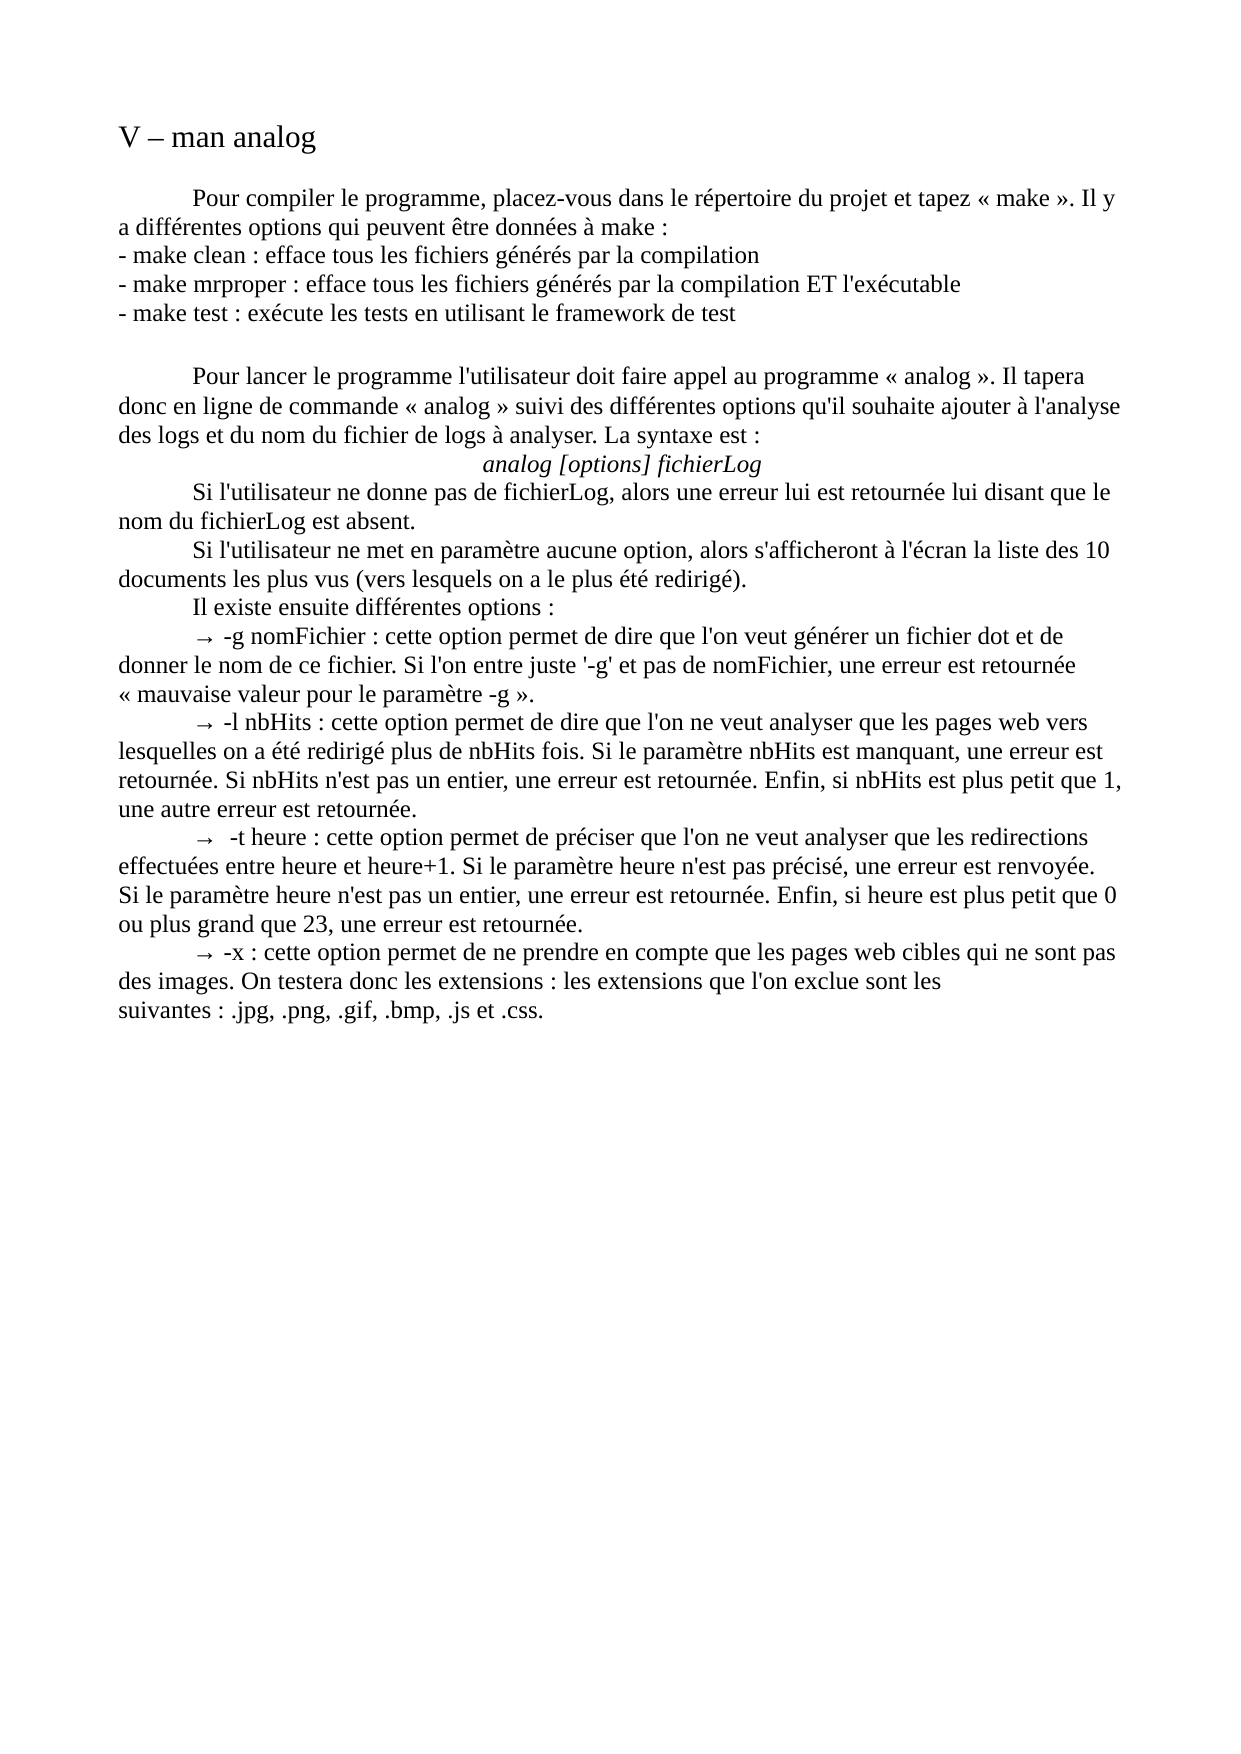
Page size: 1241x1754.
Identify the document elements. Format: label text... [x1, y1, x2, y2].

text Il existe ensuite différentes options : [118, 592, 1122, 621]
text Si l'utilisateur ne donne pas de fichierLog, alors une erreur lui est retournée lui disant que le nom du fichierLog est absent. [118, 477, 1122, 535]
text → -l nbHits : cette option permet de dire que l'on ne veut analyser que les pages web vers lesquelles on a été redirigé plus de nbHits fois. Si le paramètre nbHits est manquant, une erreur est retournée. Si nbHits n'est pas un entier, une erreur est retournée. Enfin, si nbHits est plus petit que 1, une autre erreur est retournée. [118, 707, 1122, 822]
text Pour lancer le programme l'utilisateur doit faire appel au programme « analog ». Il tapera donc en ligne de commande « analog » suivi des différentes options qu'il souhaite ajouter à l'analyse des logs et du nom du fichier de logs à analyser. La syntaxe est : [118, 355, 1122, 449]
text - make test : exécute les tests en utilisant le framework de test [118, 298, 1122, 327]
text Si l'utilisateur ne met en paramètre aucune option, alors s'afficheront à l'écran la liste des 10 documents les plus vus (vers lesquels on a le plus été redirigé). [118, 535, 1122, 592]
text → -x : cette option permet de ne prendre en compte que les pages web cibles qui ne sont pas des images. On testera donc les extensions : les extensions que l'on exclue sont les suivantes : .jpg, .png, .gif, .bmp, .js et .css. [118, 937, 1122, 1024]
text analog [options] fichierLog [118, 449, 1122, 477]
text Pour compiler le programme, placez-vous dans le répertoire du projet et tapez « make ». Il y a différentes options qui peuvent être données à make : [118, 183, 1122, 240]
text → -t heure : cette option permet de préciser que l'on ne veut analyser que les redirections effectuées entre heure et heure+1. Si le paramètre heure n'est pas précisé, une erreur est renvoyée. Si le paramètre heure n'est pas un entier, une erreur est retournée. Enfin, si heure est plus petit que 0 ou plus grand que 23, une erreur est retournée. [118, 822, 1122, 937]
text V – man analog [118, 118, 1122, 154]
text - make mrproper : efface tous les fichiers générés par la compilation ET l'exécutable [118, 269, 1122, 298]
text → -g nomFichier : cette option permet de dire que l'on veut générer un fichier dot et de donner le nom de ce fichier. Si l'on entre juste '-g' et pas de nomFichier, une erreur est retournée « mauvaise valeur pour le paramètre -g ». [118, 621, 1122, 707]
text - make clean : efface tous les fichiers générés par la compilation [118, 240, 1122, 269]
